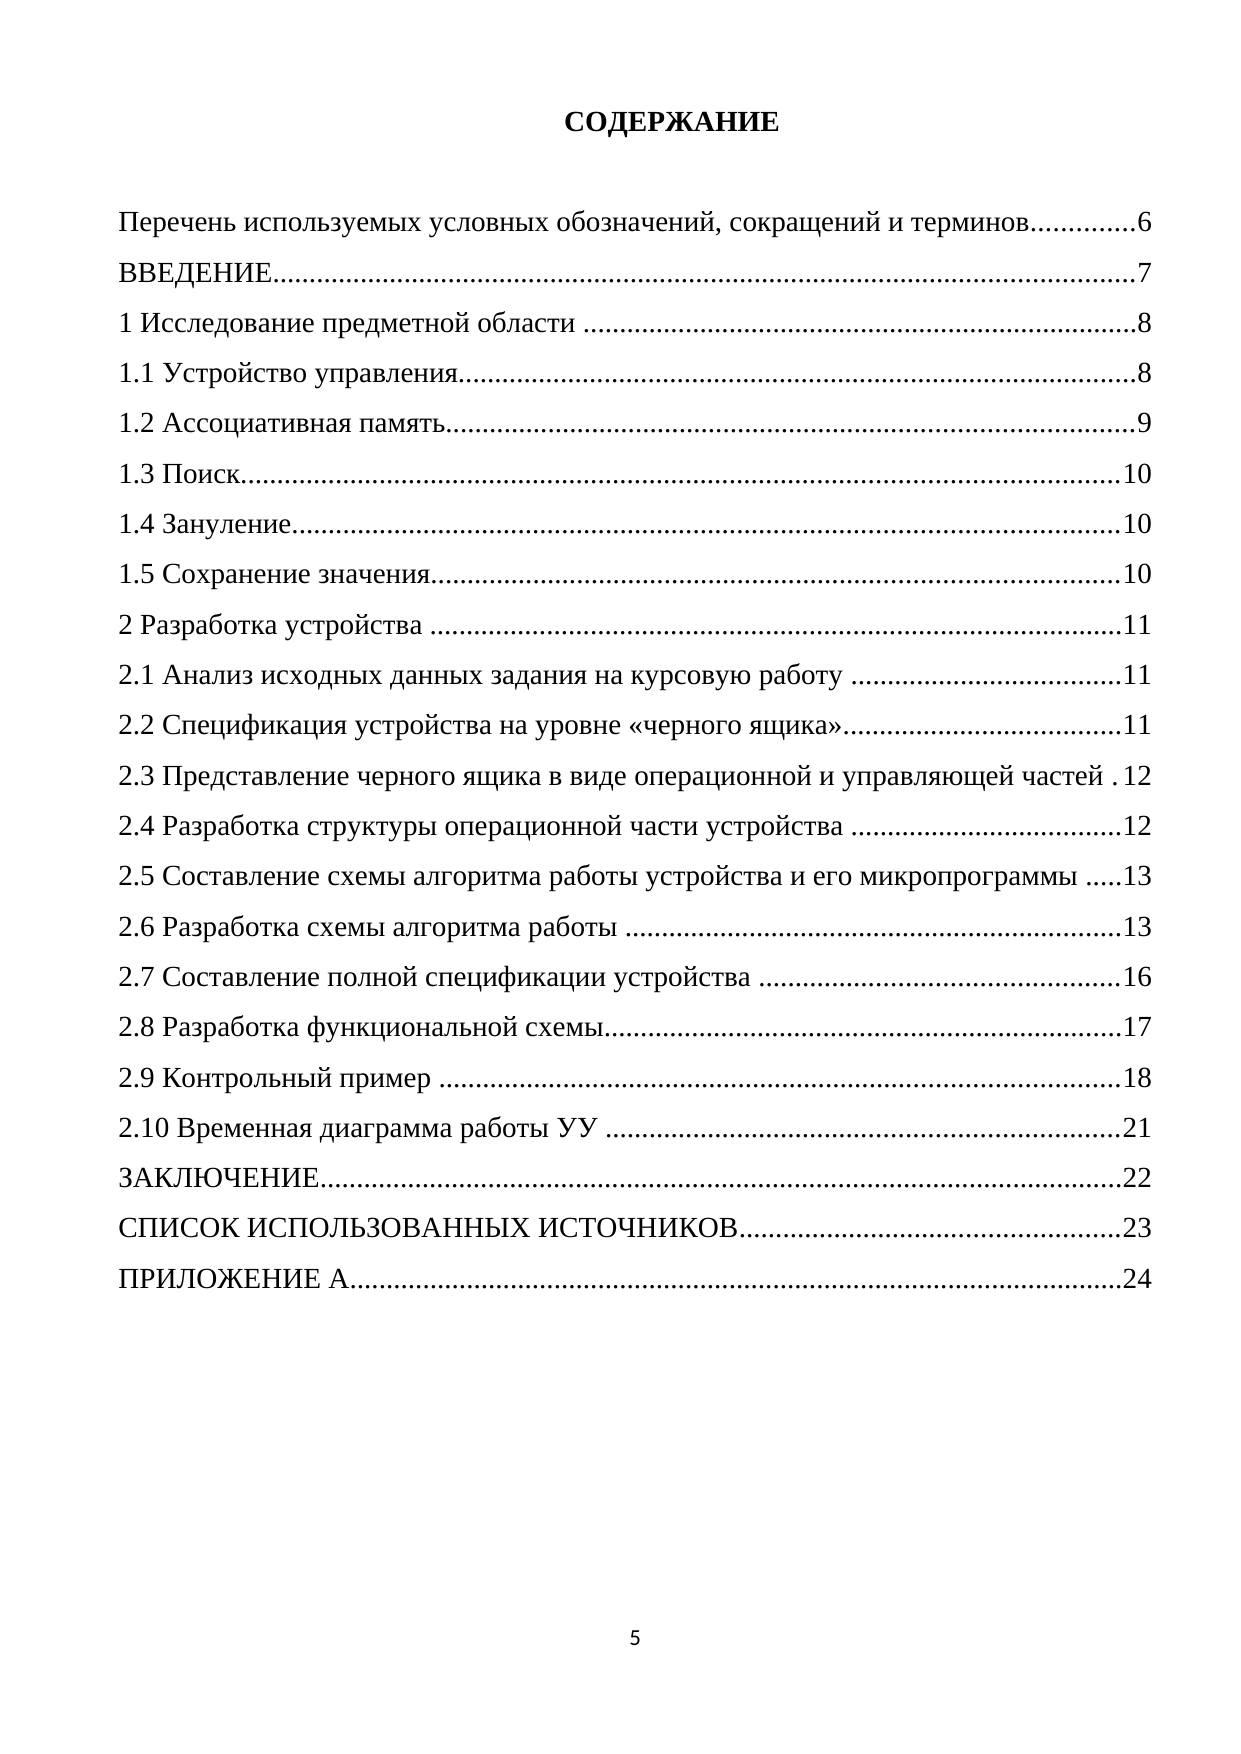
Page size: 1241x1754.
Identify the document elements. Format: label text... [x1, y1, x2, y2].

text 2.6 Разработка схемы алгоритма работы 13 [118, 909, 1152, 942]
text 1.1 Устройство управления 8 [118, 355, 1152, 389]
text 2.4 Разработка структуры операционной части устройства 12 [118, 808, 1152, 842]
text 1.5 Сохранение значения 10 [118, 557, 1152, 590]
text 1.3 Поиск 10 [118, 456, 1152, 489]
text 1 Исследование предметной области 8 [118, 305, 1152, 338]
text 2.5 Составление схемы алгоритма работы устройства и его микропрограммы 13 [118, 858, 1152, 892]
text 1.4 Зануление 10 [118, 506, 1152, 540]
text ВВЕДЕНИЕ 7 [118, 255, 1152, 288]
text ЗАКЛЮЧЕНИЕ 22 [118, 1160, 1152, 1194]
text 2.7 Составление полной спецификации устройства 16 [118, 959, 1152, 993]
text ПРИЛОЖЕНИЕ А 24 [118, 1261, 1152, 1294]
text 2.3 Представление черного ящика в виде операционной и управляющей частей 12 [118, 758, 1152, 791]
text 2.10 Временная диаграмма работы УУ 21 [118, 1110, 1152, 1143]
text 2.9 Контрольный пример 18 [118, 1060, 1152, 1093]
text СОДЕРЖАНИЕ [118, 104, 1152, 137]
text Перечень используемых условных обозначений, сокращений и терминов 6 [118, 204, 1152, 238]
text 2.8 Разработка функциональной схемы 17 [118, 1009, 1152, 1043]
text 2.1 Анализ исходных данных задания на курсовую работу 11 [118, 657, 1152, 691]
text 1.2 Ассоциативная память 9 [118, 406, 1152, 439]
text СПИСОК ИСПОЛЬЗОВАННЫХ ИСТОЧНИКОВ 23 [118, 1211, 1152, 1244]
text 2 Разработка устройства 11 [118, 607, 1152, 640]
text 2.2 Спецификация устройства на уровне «черного ящика» 11 [118, 707, 1152, 741]
